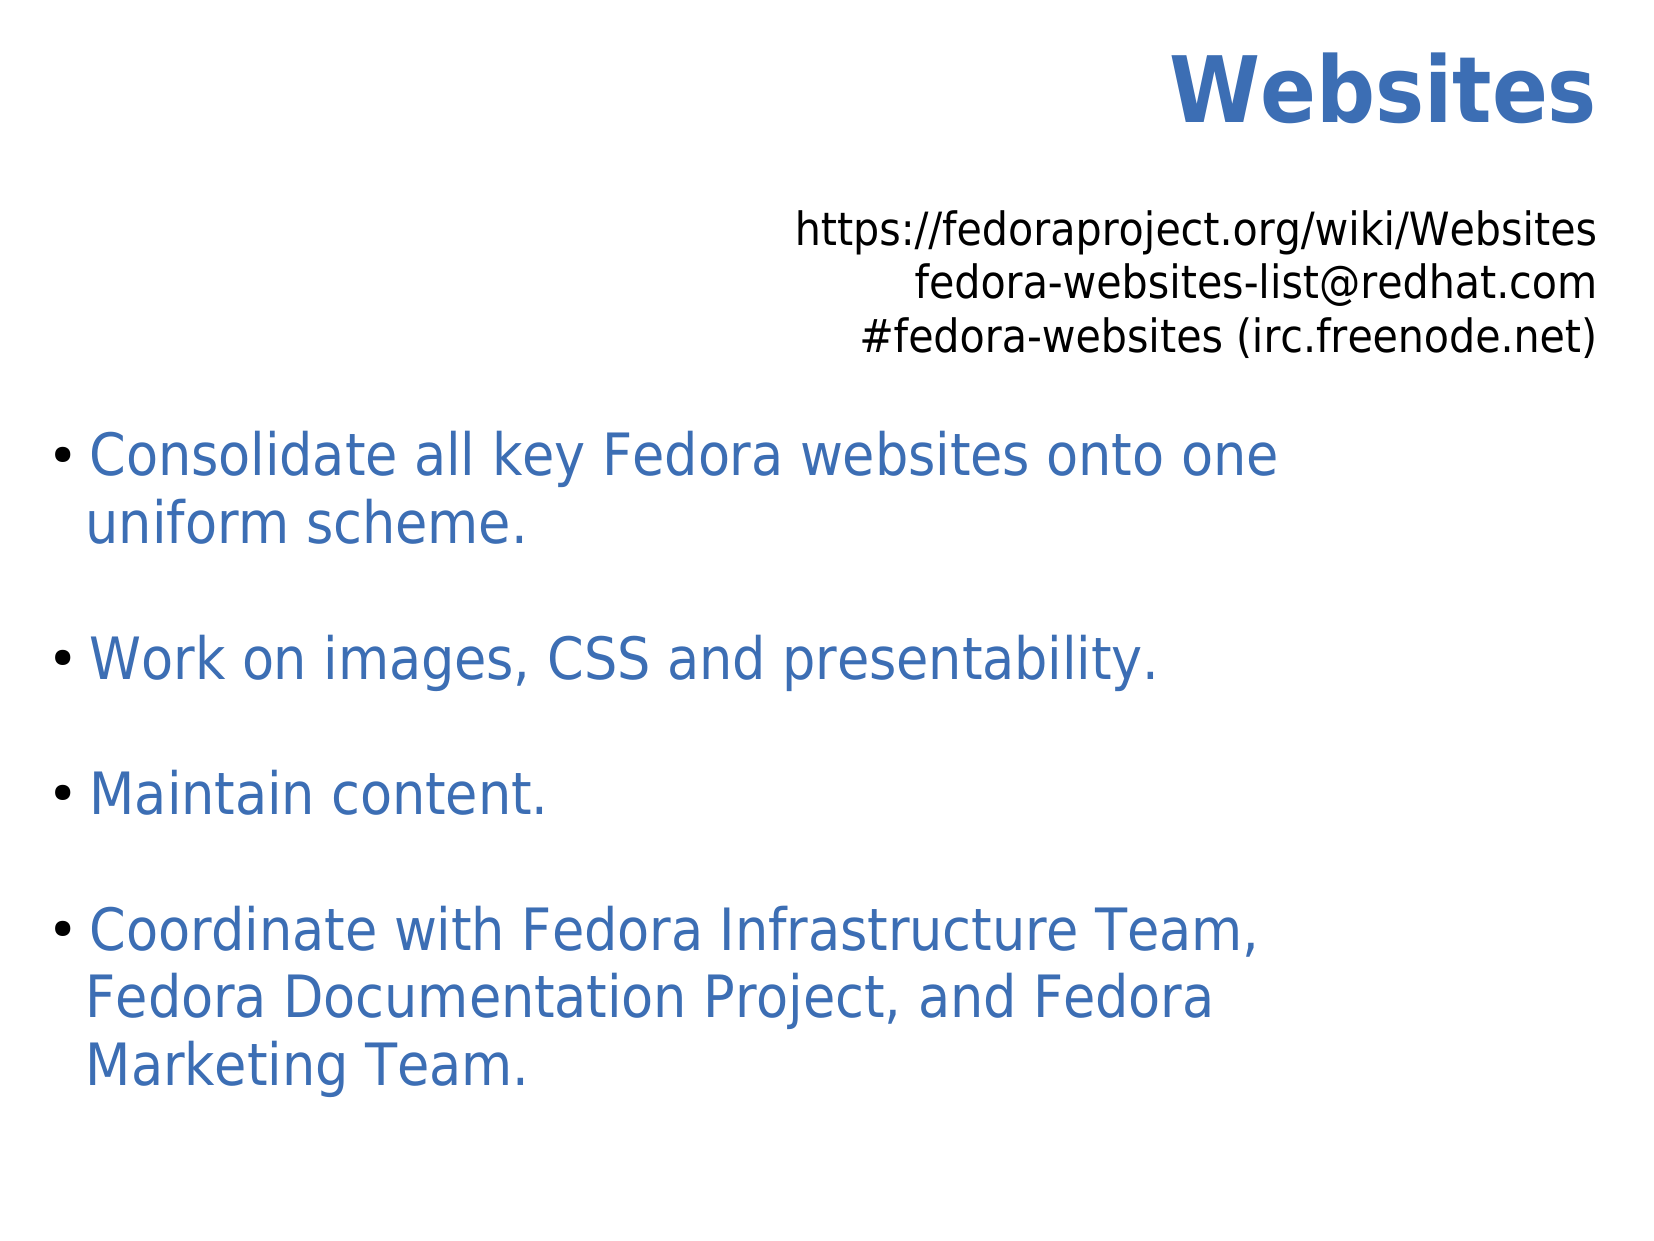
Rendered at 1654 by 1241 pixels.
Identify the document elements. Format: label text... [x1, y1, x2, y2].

text_box Websites https://fedoraproject.org/wiki/Websites fedora-websites-list@redhat.com #fedora-websites (irc.freenode.net) [37, 30, 1613, 371]
text_box Consolidate all key Fedora websites onto one uniform scheme. Work on images, CSS and presentability. Maintain content. Coordinate with Fedora Infrastructure Team, Fedora Documentation Project, and Fedora Marketing Team. [37, 414, 1613, 1107]
